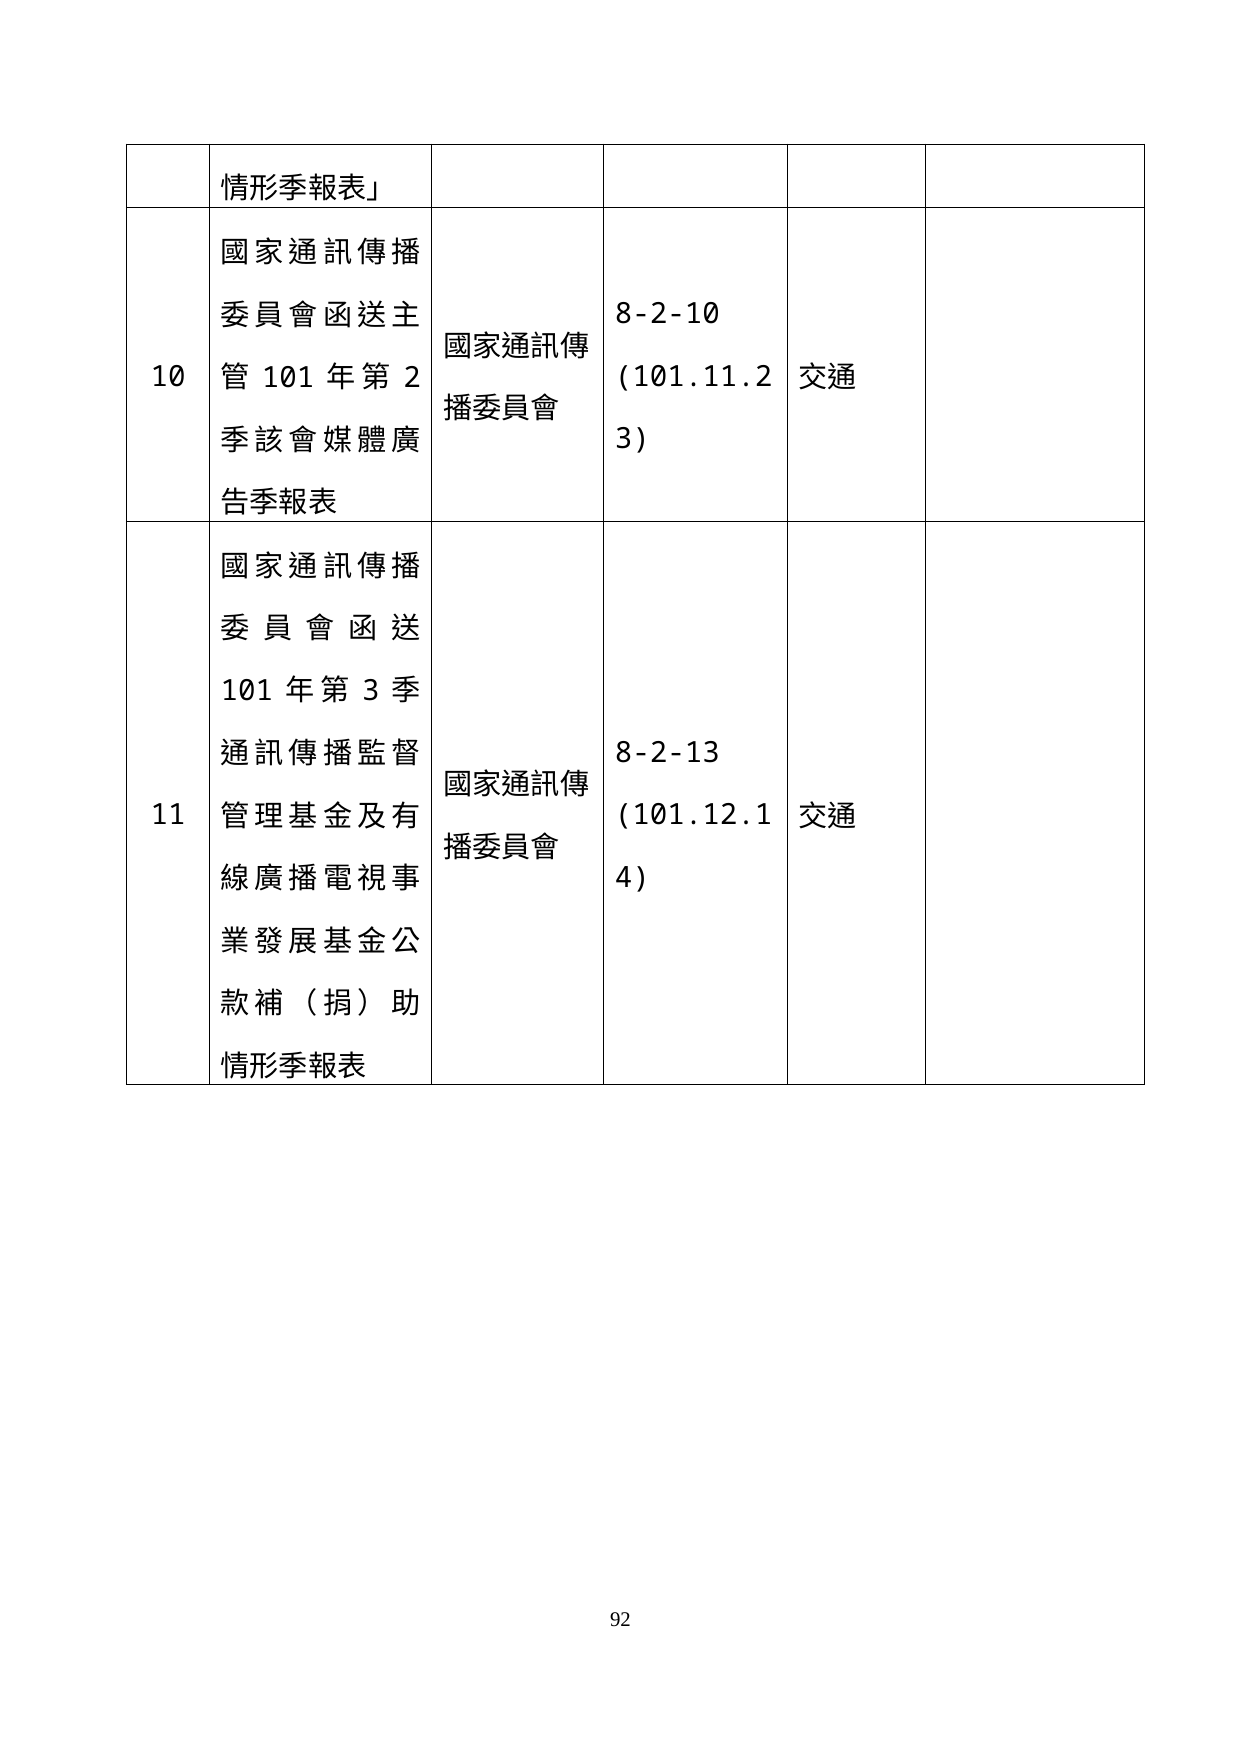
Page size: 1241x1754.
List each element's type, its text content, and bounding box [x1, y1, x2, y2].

table_cell 10 [127, 208, 209, 521]
table_cell 11 [127, 522, 209, 1084]
table_cell 國家通訊傳播委員會 [432, 522, 603, 1084]
table_cell 8-2-13 (101.12.14) [604, 522, 787, 1084]
table_cell 國家通訊傳播委員會函送101年第3季通訊傳播監督管理基金及有線廣播電視事業發展基金公款補（捐）助情形季報表 [210, 522, 431, 1084]
table_cell [127, 145, 209, 207]
table_cell [604, 145, 787, 207]
table_cell [788, 145, 925, 207]
table_cell 國家通訊傳播委員會函送主管101年第2季該會媒體廣告季報表 [210, 208, 431, 521]
table_cell [926, 208, 1144, 521]
table_cell [926, 145, 1144, 207]
table_cell 情形季報表」 [210, 145, 431, 207]
table_cell 國家通訊傳播委員會 [432, 208, 603, 521]
table_cell 交通 [788, 522, 925, 1084]
table_cell [926, 522, 1144, 1084]
table_cell 8-2-10 (101.11.23) [604, 208, 787, 521]
table_cell [432, 145, 603, 207]
table_cell 交通 [788, 208, 925, 521]
